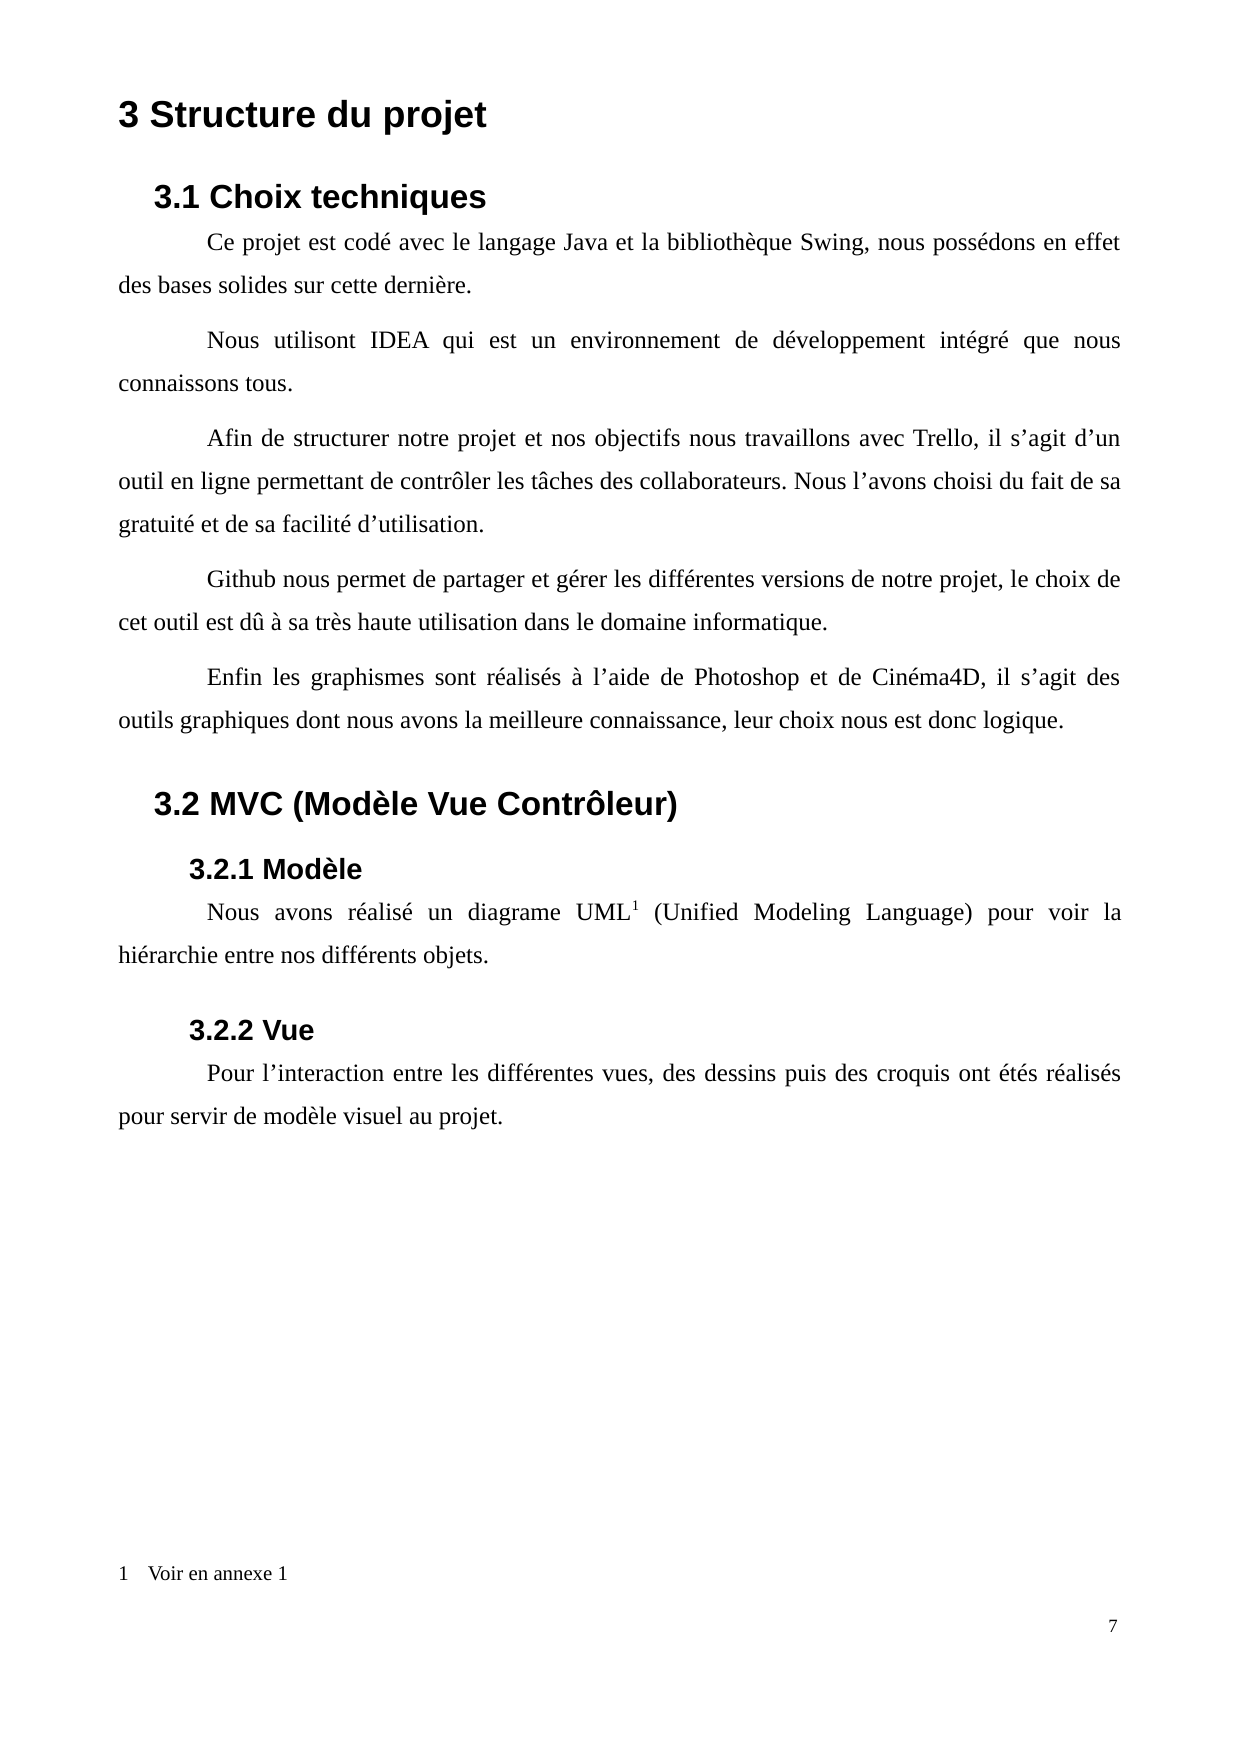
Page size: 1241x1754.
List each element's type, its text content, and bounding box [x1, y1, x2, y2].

text Nous utilisont IDEA qui est un environnement de développement intégré que nous connaissons tous. [118, 325, 1122, 397]
text Pour l’interaction entre les différentes vues, des dessins puis des croquis ont étés réalisés pour servir de modèle visuel au projet. [118, 1058, 1122, 1130]
text Ce projet est codé avec le langage Java et la bibliothèque Swing, nous possédons en effet des bases solides sur cette dernière. [118, 227, 1122, 299]
text Nous avons réalisé un diagrame UML (Unified Modeling Language) pour voir la hiérarchie entre nos différents objets. [118, 897, 1122, 969]
text Enfin les graphismes sont réalisés à l’aide de Photoshop et de Cinéma4D, il s’agit des outils graphiques dont nous avons la meilleure connaissance, leur choix nous est donc logique. [118, 662, 1122, 734]
text Github nous permet de partager et gérer les différentes versions de notre projet, le choix de cet outil est dû à sa très haute utilisation dans le domaine informatique. [118, 564, 1122, 636]
text Afin de structurer notre projet et nos objectifs nous travaillons avec Trello, il s’agit d’un outil en ligne permettant de contrôler les tâches des collaborateurs. Nous l’avons choisi du fait de sa gratuité et de sa facilité d’utilisation. [118, 423, 1122, 538]
text Voir en annexe 1 [118, 1561, 1122, 1585]
subtitle MVC (Modèle Vue Contrôleur) [153, 784, 1104, 822]
subtitle Vue [189, 1013, 1122, 1046]
subtitle Structure du projet [118, 92, 1122, 135]
subtitle Modèle [189, 852, 1122, 885]
subtitle Choix techniques [153, 177, 1104, 215]
